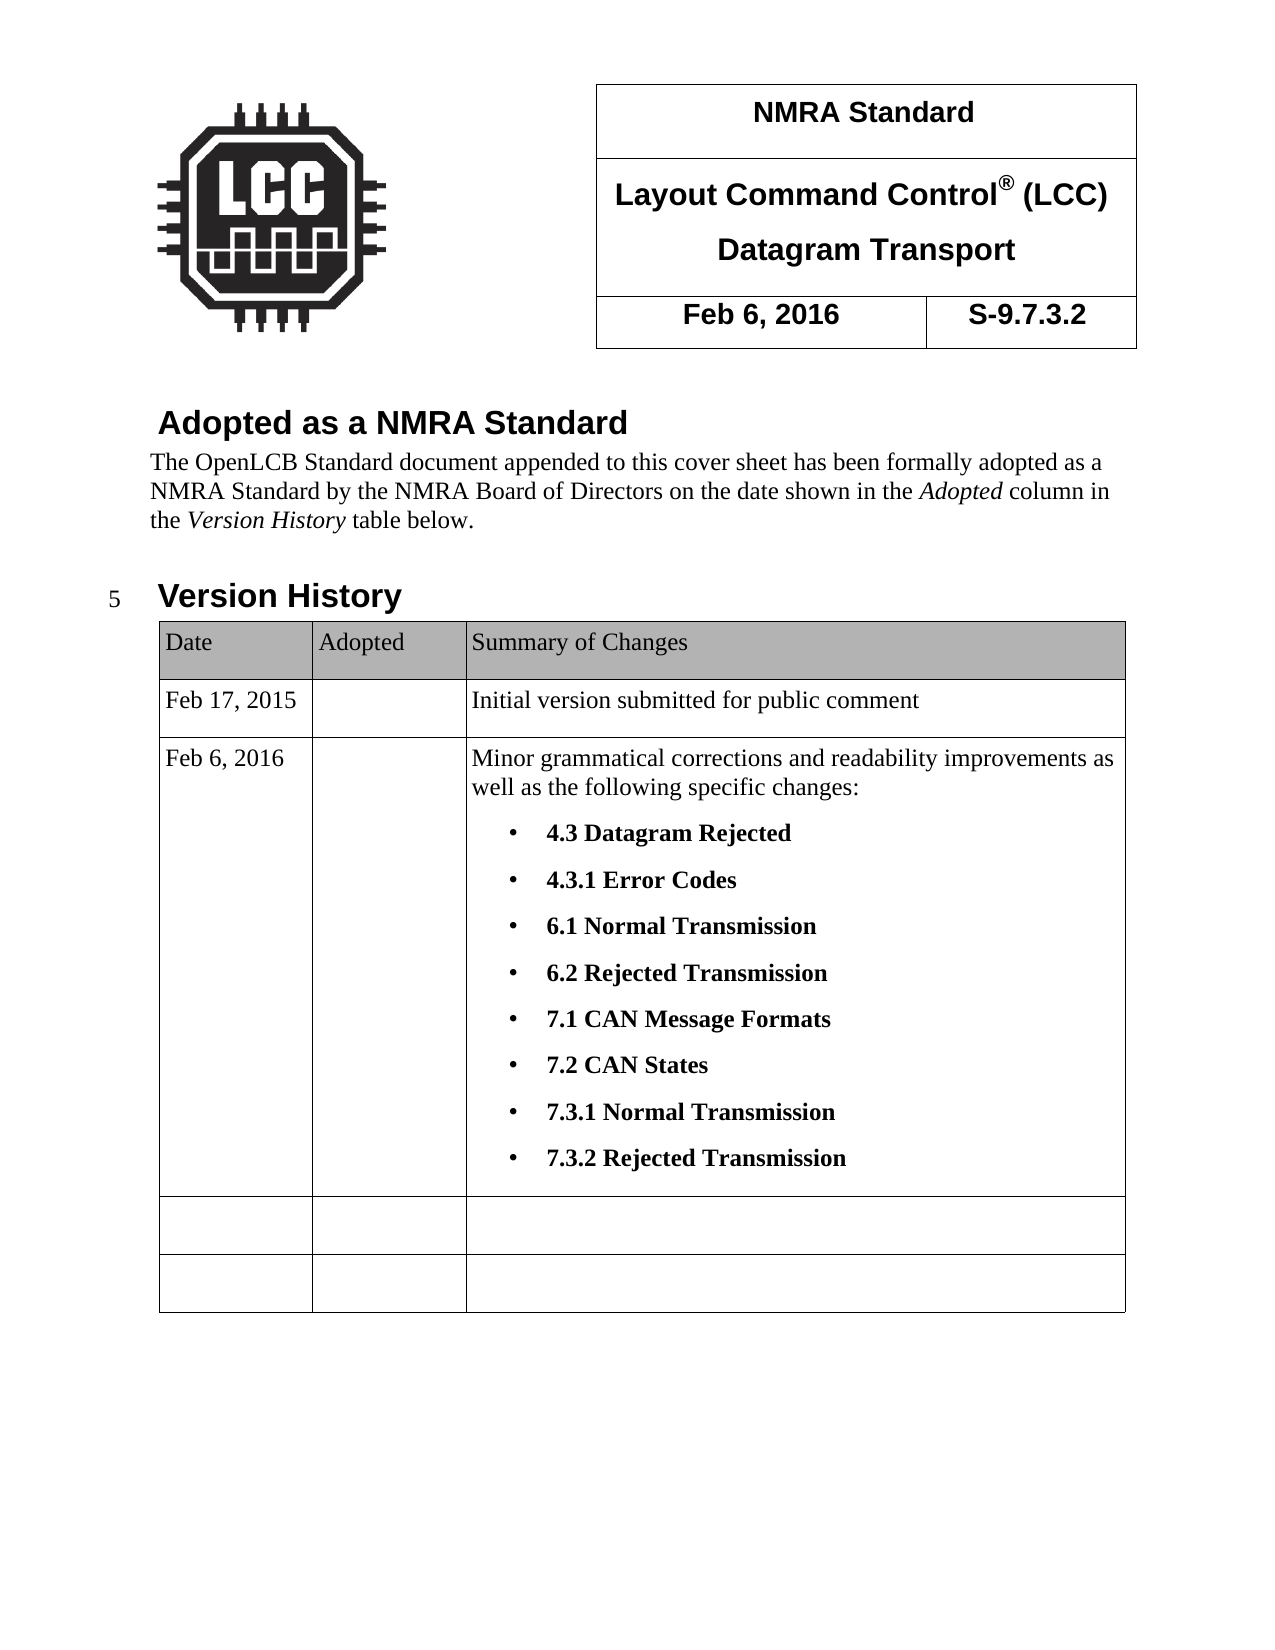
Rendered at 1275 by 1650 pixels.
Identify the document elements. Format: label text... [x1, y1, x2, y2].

table_cell [160, 1255, 312, 1312]
table_header Adopted [313, 622, 466, 679]
subtitle Version History [112, 576, 1125, 615]
table_cell Initial version submitted for public comment [467, 680, 1125, 737]
table_cell [313, 1197, 466, 1254]
table_cell [313, 680, 466, 737]
table_cell Feb 6, 2016 [160, 738, 312, 1196]
table_cell [313, 1255, 466, 1312]
text The OpenLCB Standard document appended to this cover sheet has been formally adopted as a NMRA Standard by the NMRA Board of Directors on the date shown in the Adopted column in the Version History table below. [150, 447, 1125, 534]
table_header Date [160, 622, 312, 679]
picture [138, 83, 408, 349]
table_cell [313, 738, 466, 1196]
table_cell Feb 17, 2015 [160, 680, 312, 737]
table_header Summary of Changes [467, 622, 1125, 679]
subtitle Adopted as a NMRA Standard [112, 403, 1125, 441]
table_cell [467, 1255, 1125, 1312]
table_cell [467, 1197, 1125, 1254]
table_cell Minor grammatical corrections and readability improvements as well as the following specific changes: 4.3 Datagram Rejected 4.3.1 Error Codes 6.1 Normal Transmission 6.2 Rejected Transmission 7.1 CAN Message Formats 7.2 CAN States 7.3.1 Normal Transmission 7.3.2 Rejected Transmission [467, 738, 1125, 1196]
table_cell [160, 1197, 312, 1254]
